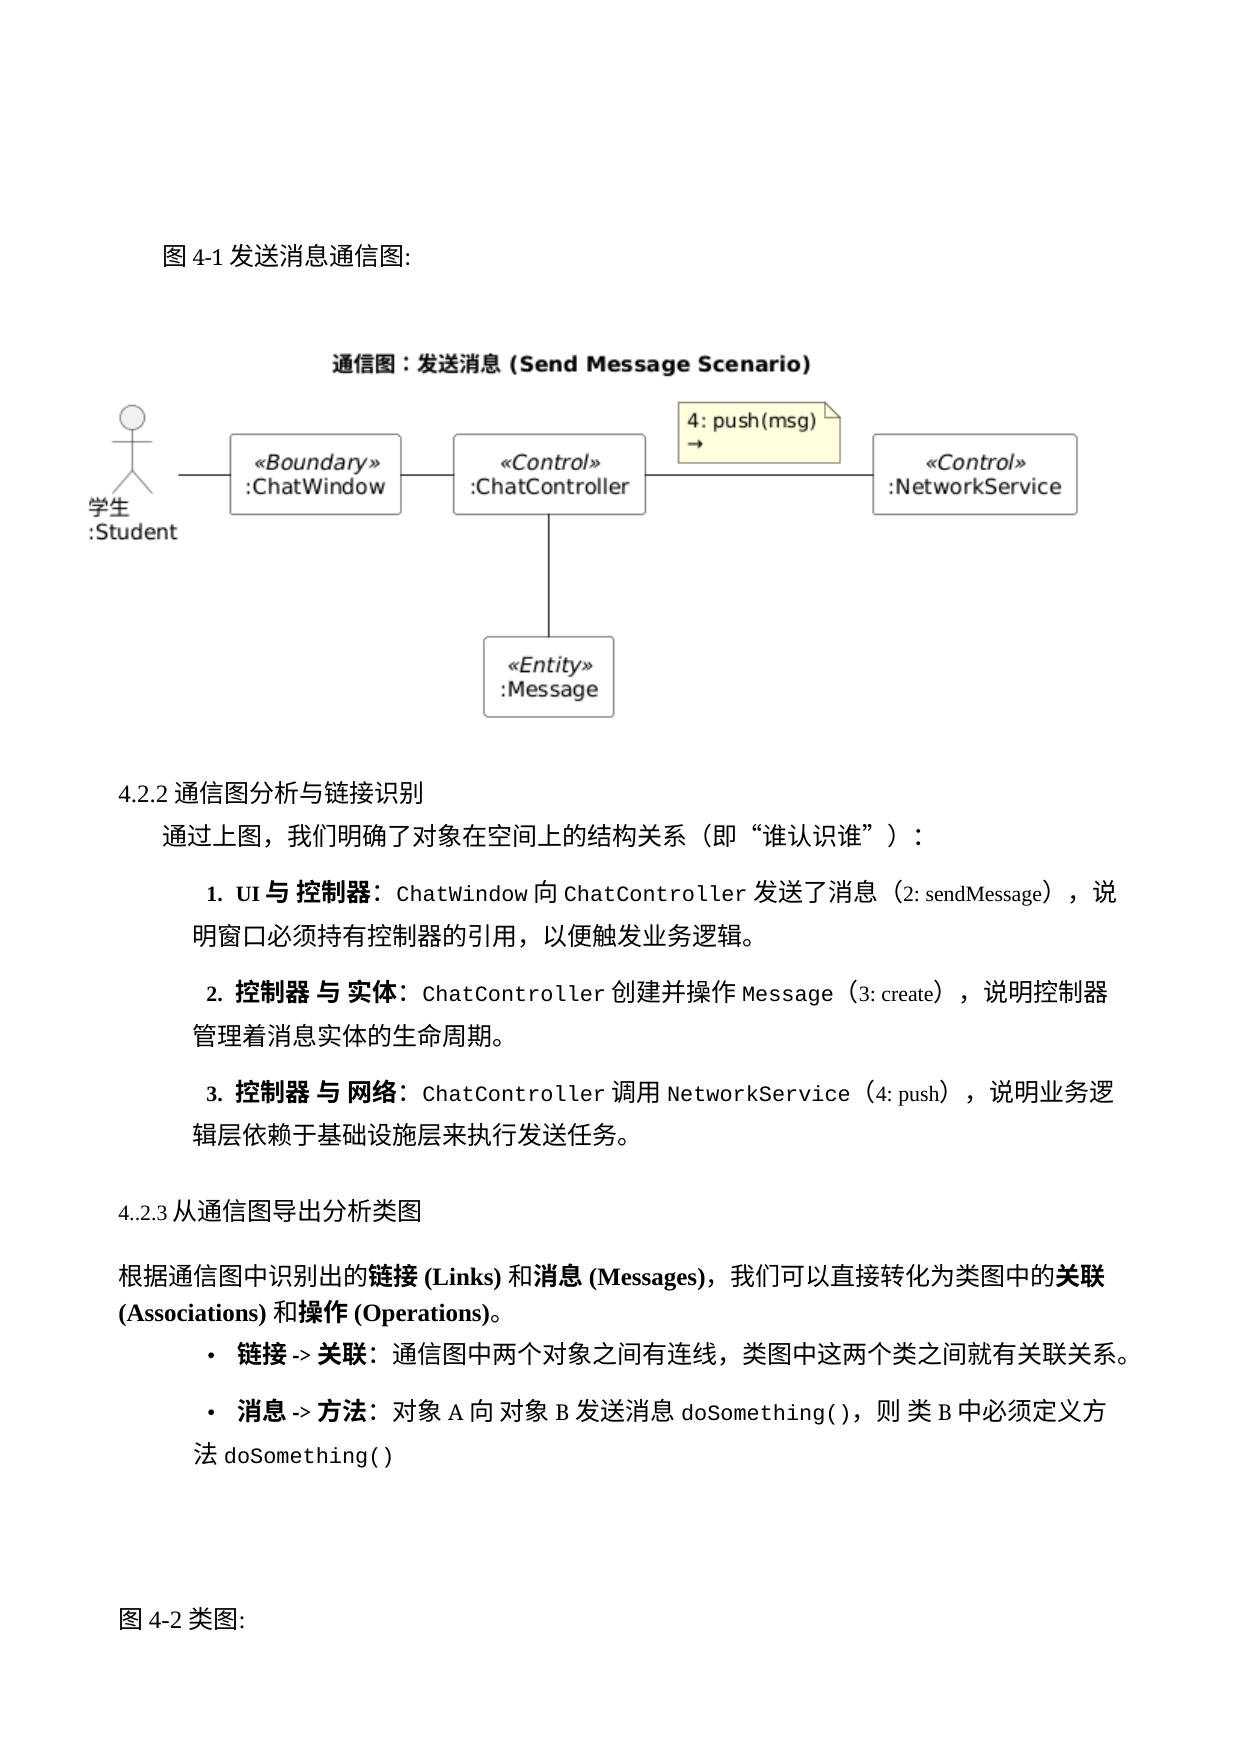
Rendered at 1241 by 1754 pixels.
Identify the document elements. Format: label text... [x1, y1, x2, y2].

list 消息 -> 方法：对象 A 向 对象 B 发送消息 doSomething()，则 类 B 中必须定义方法 doSomething() [164, 1391, 1122, 1471]
text 4.2.2 通信图分析与链接识别 [118, 321, 1122, 810]
text 4..2.3从通信图导出分析类图 [118, 1191, 1122, 1256]
text 图 4-2 类图: [118, 1599, 1122, 1636]
text 根据通信图中识别出的链接 (Links) 和消息 (Messages)，我们可以直接转化为类图中的关联 (Associations) 和操作 (Operations)。 [118, 1256, 1122, 1328]
list 控制器 与 实体：ChatController 创建并操作 Message（3: create），说明控制器管理着消息实体的生命周期。 [162, 973, 1122, 1052]
picture [79, 337, 1084, 724]
text 通过上图，我们明确了对象在空间上的结构关系（即“谁认识谁”）： [118, 816, 1122, 853]
text 图 4-1 发送消息通信图: [118, 236, 1122, 308]
list 链接 -> 关联：通信图中两个对象之间有连线，类图中这两个类之间就有关联关系。 [164, 1335, 1122, 1371]
list UI 与 控制器：ChatWindow 向 ChatController 发送了消息（2: sendMessage），说明窗口必须持有控制器的引用，以便触发业务逻辑。 [162, 873, 1122, 952]
list 控制器 与 网络：ChatController 调用 NetworkService（4: push），说明业务逻辑层依赖于基础设施层来执行发送任务。 [162, 1072, 1122, 1152]
